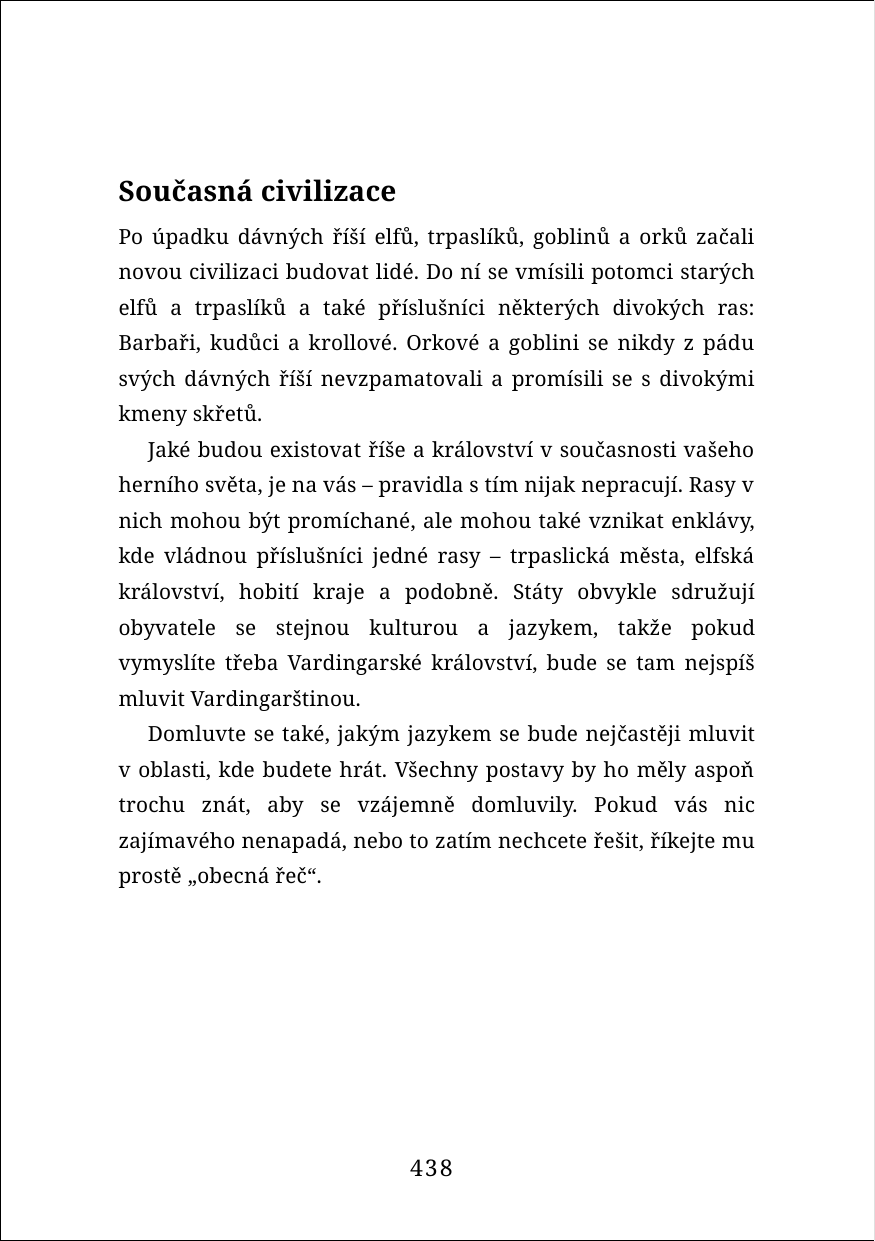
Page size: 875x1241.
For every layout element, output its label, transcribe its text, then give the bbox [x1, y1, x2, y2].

text Po úpadku dávných říší elfů, trpaslíků, goblinů a orků začali novou civilizaci budovat lidé. Do ní se vmísili potomci starých elfů a trpaslíků a také příslušníci některých divokých ras: Barbaři, kudůci a krollové. Orkové a goblini se nikdy z pádu svých dávných říší nevzpamatovali a promísili se s divokými kmeny skřetů. Jaké budou existovat říše a království v současnosti vašeho herního světa, je na vás – pravidla s tím nijak nepracují. Rasy v nich mohou být promíchané, ale mohou také vznikat enklávy, kde vládnou příslušníci jedné rasy – trpaslická města, elfská království, hobití kraje a podobně. Státy obvykle sdružují obyvatele se stejnou kulturou a jazykem, takže pokud vymyslíte třeba Vardingarské království, bude se tam nejspíš mluvit Vardingarštinou. Domluvte se také, jakým jazykem se bude nejčastěji mluvit v oblasti, kde budete hrát. Všechny postavy by ho měly aspoň trochu znát, aby se vzájemně domluvily. Pokud vás nic zajímavého nenapadá, nebo to zatím nechcete řešit, říkejte mu prostě „obecná řeč“. [118, 222, 756, 890]
subtitle Současná civilizace [118, 172, 756, 210]
